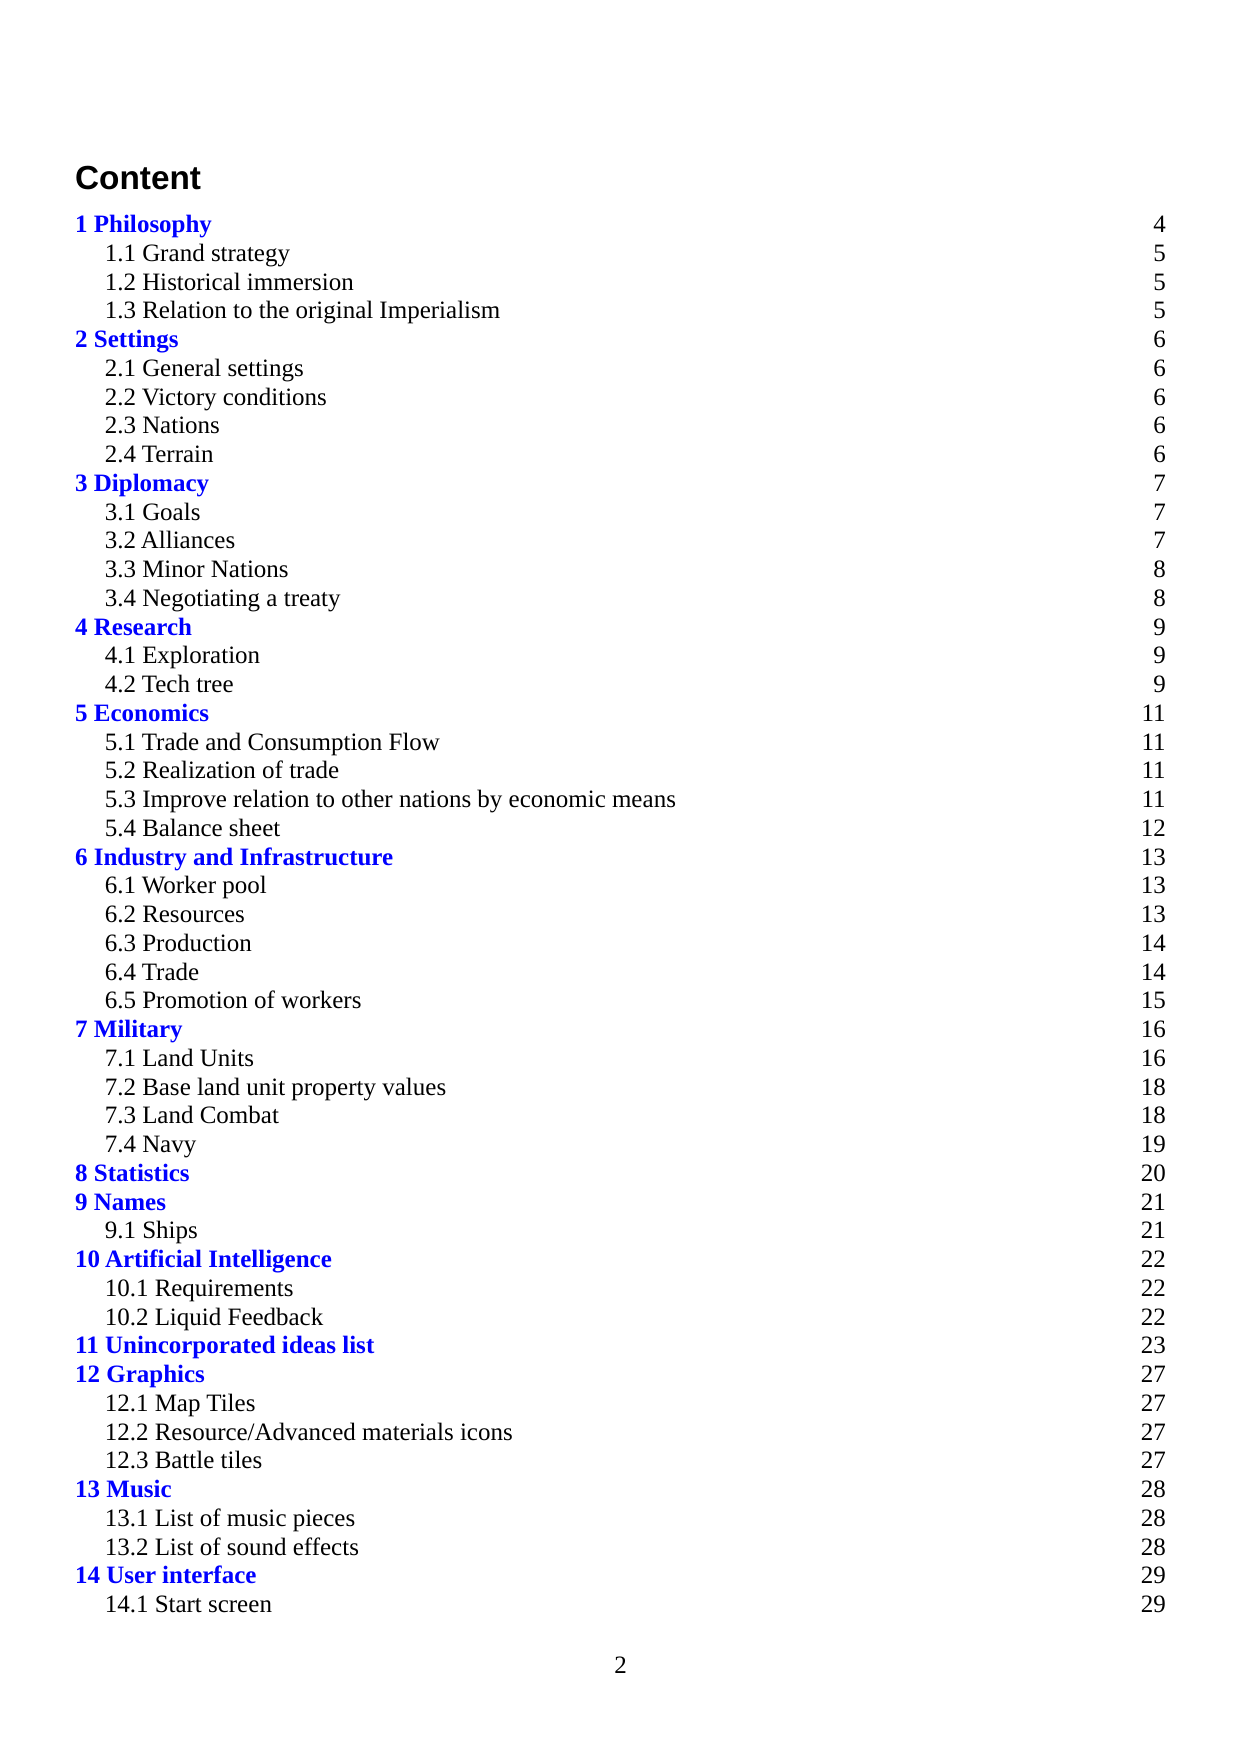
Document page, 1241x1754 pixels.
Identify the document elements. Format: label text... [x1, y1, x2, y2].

text 3.2 Alliances 7 [104, 525, 1166, 554]
text 7.1 Land Units 16 [104, 1043, 1166, 1072]
text 1.1 Grand strategy 5 [104, 238, 1166, 267]
text 12.3 Battle tiles 27 [104, 1445, 1166, 1474]
text 3.3 Minor Nations 8 [104, 554, 1166, 583]
text 7 Military 16 [75, 1014, 1166, 1043]
text 9 Names 21 [75, 1187, 1166, 1215]
text 2.2 Victory conditions 6 [104, 382, 1166, 410]
text 5 Economics 11 [75, 698, 1166, 727]
text 3 Diplomacy 7 [75, 468, 1166, 497]
text 6.3 Production 14 [104, 928, 1166, 957]
text 6.4 Trade 14 [104, 957, 1166, 985]
text 13 Music 28 [75, 1474, 1166, 1503]
text 10 Artificial Intelligence 22 [75, 1244, 1166, 1273]
subtitle Content [75, 158, 1166, 197]
text 10.1 Requirements 22 [104, 1273, 1166, 1302]
text 2.4 Terrain 6 [104, 439, 1166, 468]
text 2.3 Nations 6 [104, 410, 1166, 439]
text 5.3 Improve relation to other nations by economic means 11 [104, 784, 1166, 813]
text 3.4 Negotiating a treaty 8 [104, 583, 1166, 612]
text 5.2 Realization of trade 11 [104, 755, 1166, 784]
text 6.5 Promotion of workers 15 [104, 985, 1166, 1014]
text 7.3 Land Combat 18 [104, 1100, 1166, 1129]
text 4.2 Tech tree 9 [104, 669, 1166, 698]
text 12.1 Map Tiles 27 [104, 1388, 1166, 1417]
text 5.1 Trade and Consumption Flow 11 [104, 727, 1166, 755]
text 4 Research 9 [75, 612, 1166, 640]
text 1.3 Relation to the original Imperialism 5 [104, 295, 1166, 324]
text 14.1 Start screen 29 [104, 1589, 1166, 1618]
text 3.1 Goals 7 [104, 497, 1166, 525]
text 8 Statistics 20 [75, 1158, 1166, 1187]
text 9.1 Ships 21 [104, 1215, 1166, 1244]
text 10.2 Liquid Feedback 22 [104, 1302, 1166, 1330]
text 12 Graphics 27 [75, 1359, 1166, 1388]
text 6.1 Worker pool 13 [104, 870, 1166, 899]
text 1.2 Historical immersion 5 [104, 267, 1166, 295]
text 7.4 Navy 19 [104, 1129, 1166, 1158]
text 11 Unincorporated ideas list 23 [75, 1330, 1166, 1359]
text 2 Settings 6 [75, 324, 1166, 353]
text 5.4 Balance sheet 12 [104, 813, 1166, 842]
text 2.1 General settings 6 [104, 353, 1166, 382]
text 6 Industry and Infrastructure 13 [75, 842, 1166, 870]
text 12.2 Resource/Advanced materials icons 27 [104, 1417, 1166, 1445]
text 4.1 Exploration 9 [104, 640, 1166, 669]
text 6.2 Resources 13 [104, 899, 1166, 928]
text 7.2 Base land unit property values 18 [104, 1072, 1166, 1100]
text 1 Philosophy 4 [75, 209, 1166, 238]
text 13.1 List of music pieces 28 [104, 1503, 1166, 1532]
text 13.2 List of sound effects 28 [104, 1532, 1166, 1560]
text 14 User interface 29 [75, 1560, 1166, 1589]
